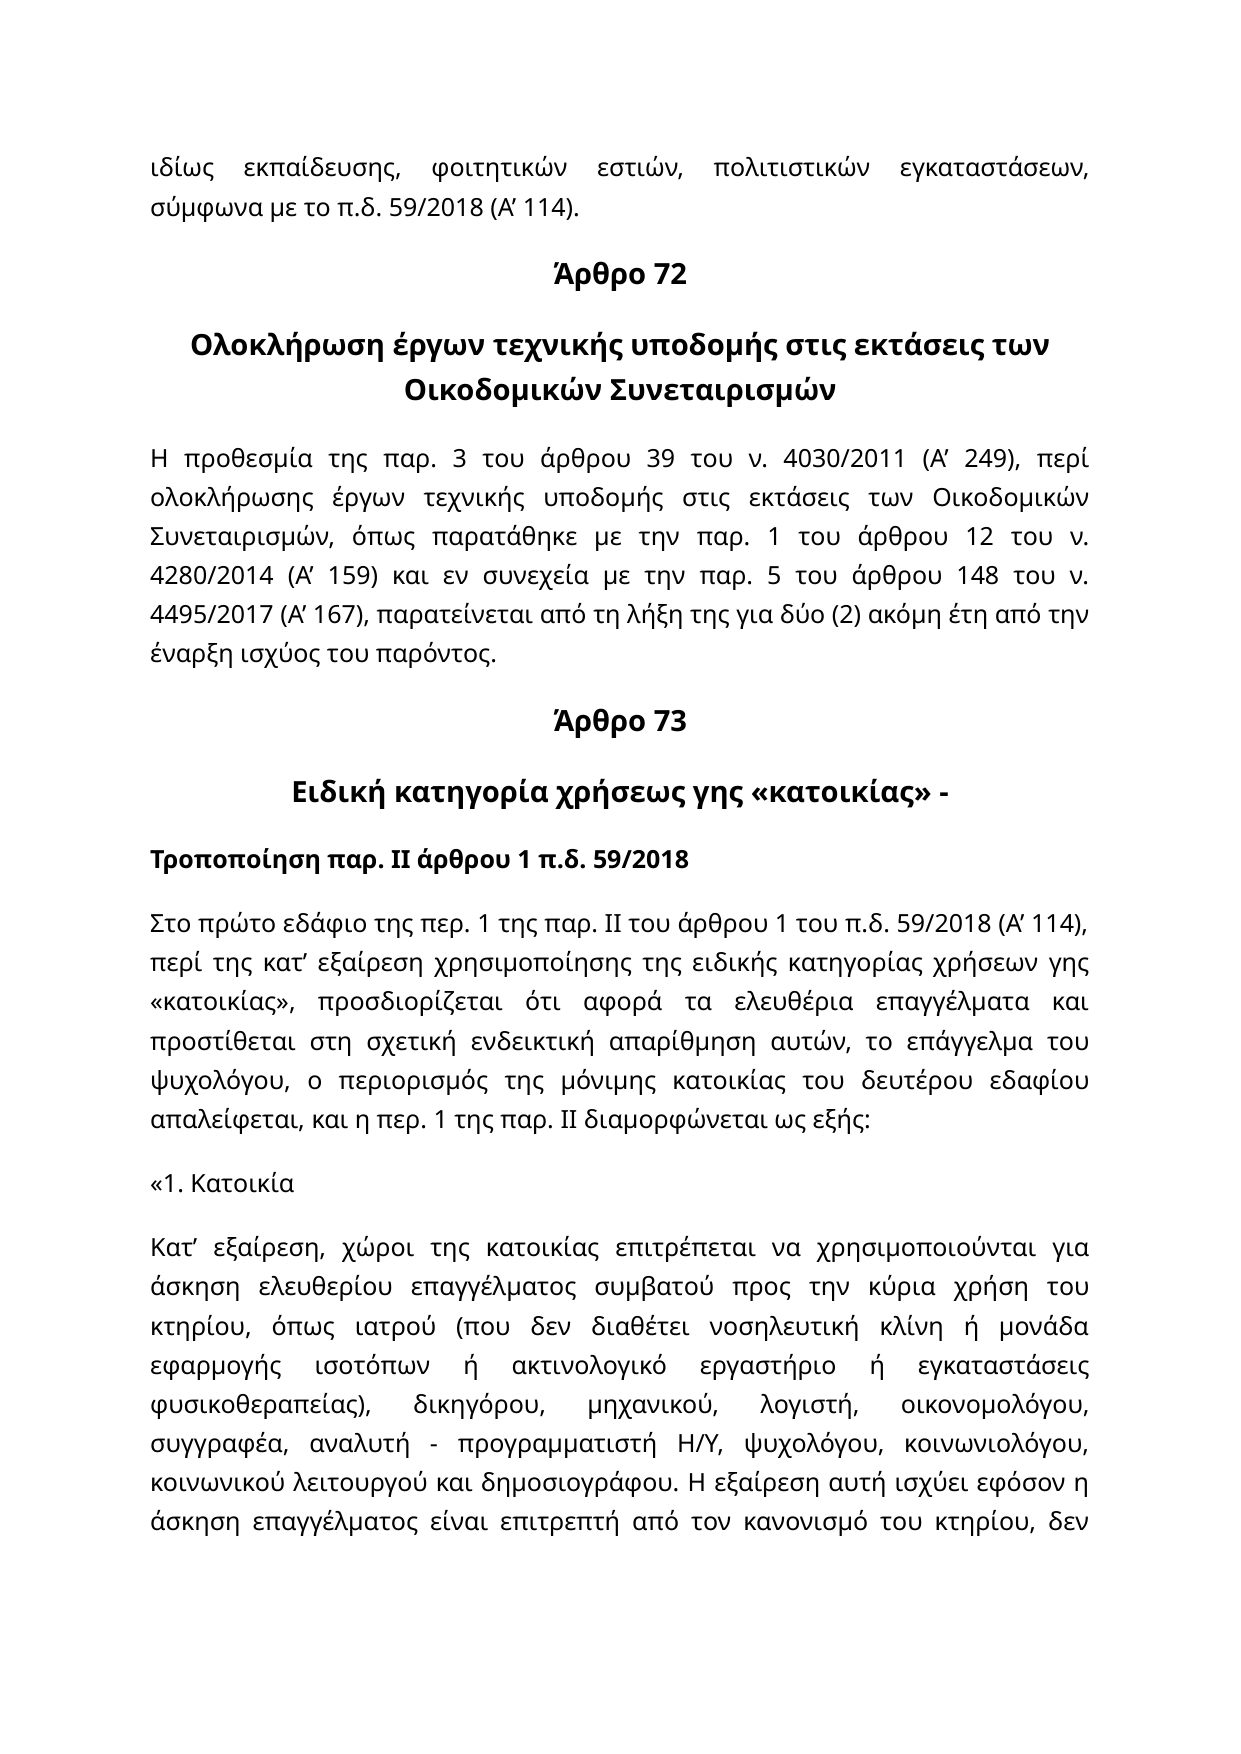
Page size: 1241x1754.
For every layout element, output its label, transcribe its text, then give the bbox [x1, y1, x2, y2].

text Στο πρώτο εδάφιο της περ. 1 της παρ. ΙΙ του άρθρου 1 του π.δ. 59/2018 (Α’ 114), περί της κατ’ εξαίρεση χρησιμοποίησης της ειδικής κατηγορίας χρήσεων γης «κατοικίας», προσδιορίζεται ότι αφορά τα ελευθέρια επαγγέλματα και προστίθεται στη σχετική ενδεικτική απαρίθμηση αυτών, το επάγγελμα του ψυχολόγου, ο περιορισμός της μόνιμης κατοικίας του δευτέρου εδαφίου απαλείφεται, και η περ. 1 της παρ. ΙΙ διαμορφώνεται ως εξής: [150, 906, 1090, 1136]
text ιδίως εκπαίδευσης, φοιτητικών εστιών, πολιτιστικών εγκαταστάσεων, σύμφωνα με το π.δ. 59/2018 (Α’ 114). [150, 150, 1090, 223]
text Η προθεσμία της παρ. 3 του άρθρου 39 του ν. 4030/2011 (Α’ 249), περί ολοκλήρωσης έργων τεχνικής υποδομής στις εκτάσεις των Οικοδομικών Συνεταιρισμών, όπως παρατάθηκε με την παρ. 1 του άρθρου 12 του ν. 4280/2014 (Α’ 159) και εν συνεχεία με την παρ. 5 του άρθρου 148 του ν. 4495/2017 (Α’ 167), παρατείνεται από τη λήξη της για δύο (2) ακόμη έτη από την έναρξη ισχύος του παρόντος. [150, 440, 1090, 670]
text «1. Κατοικία [150, 1166, 1090, 1200]
subtitle Ειδική κατηγορία χρήσεως γης «κατοικίας» - [150, 771, 1090, 811]
subtitle Άρθρο 73 [150, 700, 1090, 740]
text Τροποποίηση παρ. ΙΙ άρθρου 1 π.δ. 59/2018 [150, 841, 1090, 876]
subtitle Άρθρο 72 [150, 253, 1090, 293]
subtitle Ολοκλήρωση έργων τεχνικής υποδομής στις εκτάσεις των Οικοδομικών Συνεταιρισμών [150, 324, 1090, 409]
text Κατ’ εξαίρεση, χώροι της κατοικίας επιτρέπεται να χρησιμοποιούνται για άσκηση ελευθερίου επαγγέλματος συμβατού προς την κύρια χρήση του κτηρίου, όπως ιατρού (που δεν διαθέτει νοσηλευτική κλίνη ή μονάδα εφαρμογής ισοτόπων ή ακτινολογικό εργαστήριο ή εγκαταστάσεις φυσικοθεραπείας), δικηγόρου, μηχανικού, λογιστή, οικονομολόγου, συγγραφέα, αναλυτή - προγραμματιστή Η/Υ, ψυχολόγου, κοινωνιολόγου, κοινωνικού λειτουργού και δημοσιογράφου. Η εξαίρεση αυτή ισχύει εφόσον η άσκηση επαγγέλματος είναι επιτρεπτή από τον κανονισμό του κτηρίου, δεν [150, 1230, 1090, 1538]
